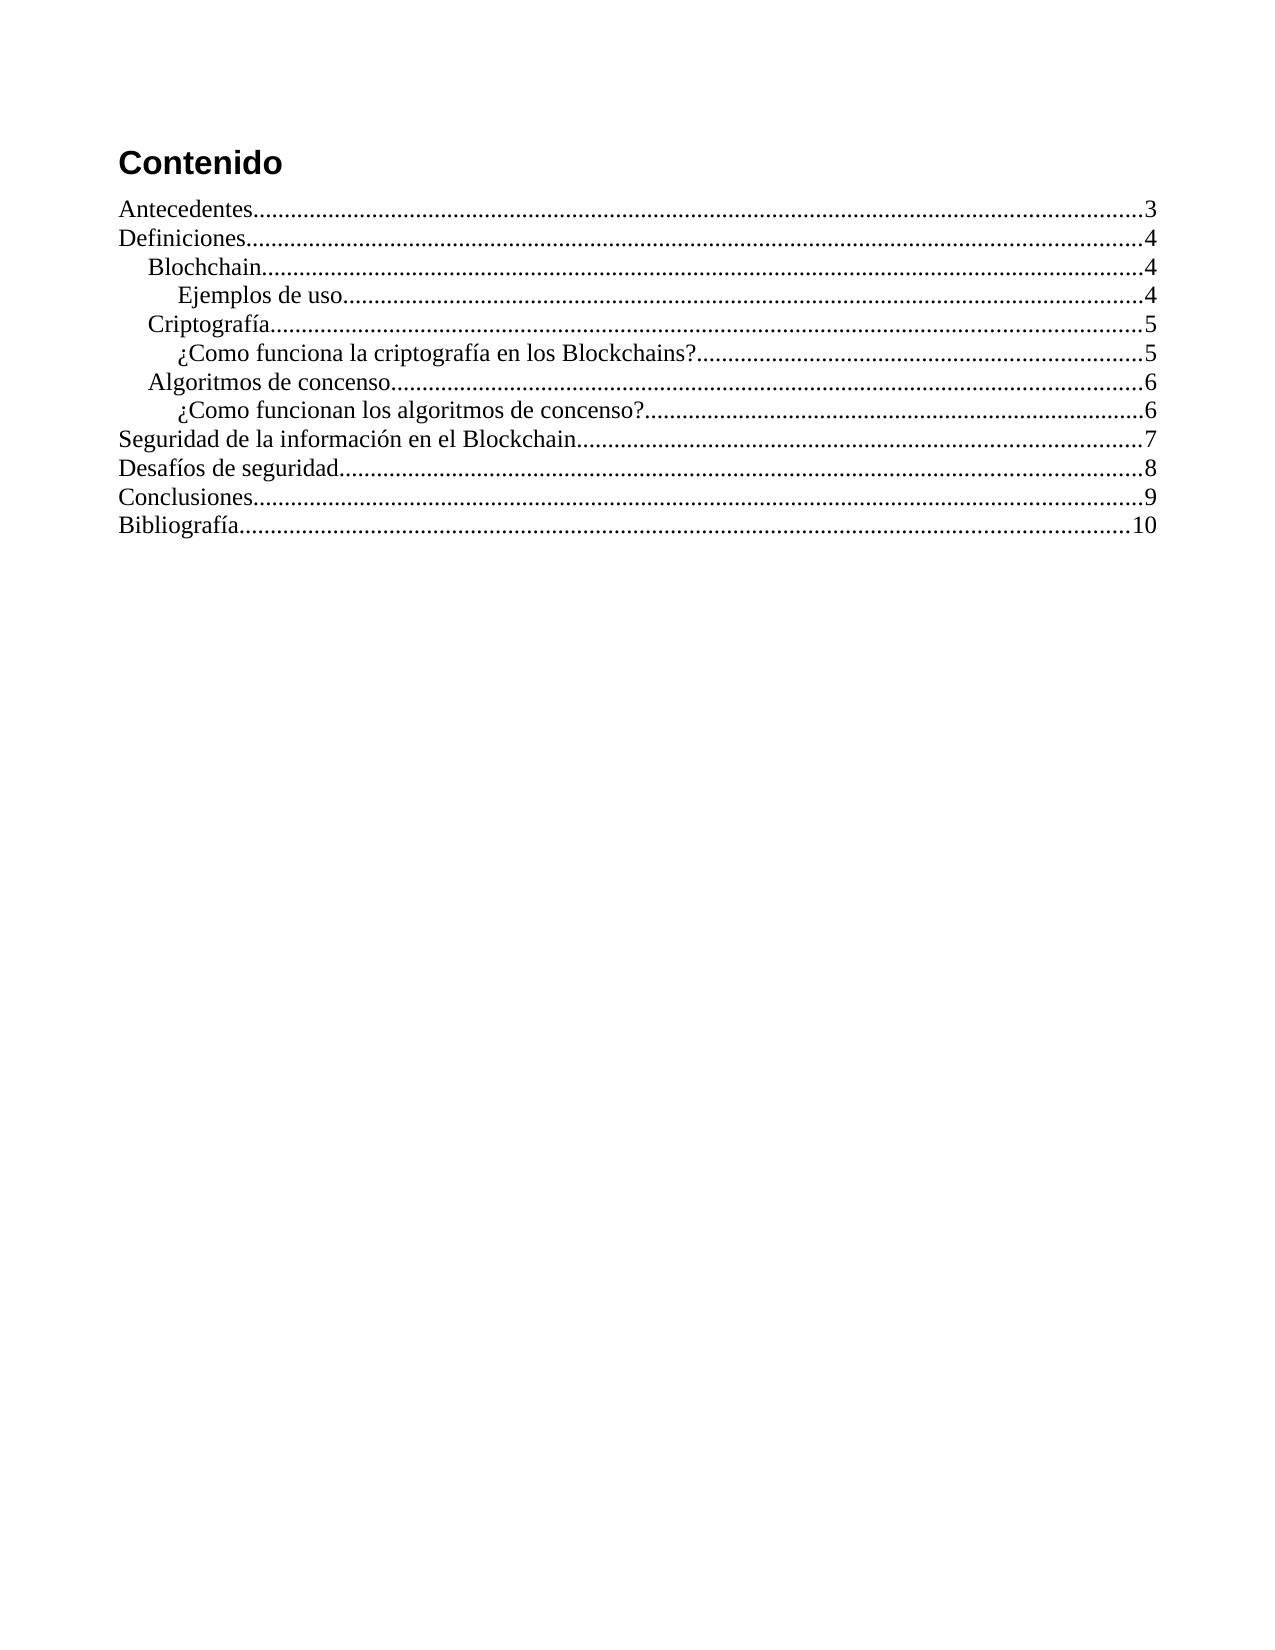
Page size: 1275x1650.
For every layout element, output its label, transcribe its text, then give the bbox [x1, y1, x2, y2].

text Antecedentes 3 [118, 194, 1157, 223]
text ¿Como funciona la criptografía en los Blockchains? 5 [177, 338, 1157, 367]
text Blochchain 4 [148, 252, 1157, 280]
text Ejemplos de uso 4 [177, 280, 1157, 309]
text Algoritmos de concenso 6 [148, 367, 1157, 395]
text Conclusiones 9 [118, 482, 1157, 510]
text Seguridad de la información en el Blockchain 7 [118, 424, 1157, 453]
text Desafíos de seguridad 8 [118, 453, 1157, 482]
text ¿Como funcionan los algoritmos de concenso? 6 [177, 395, 1157, 424]
text Criptografía 5 [148, 309, 1157, 338]
text Bibliografía 10 [118, 510, 1157, 539]
text Definiciones 4 [118, 223, 1157, 252]
subtitle Contenido [118, 143, 1157, 182]
